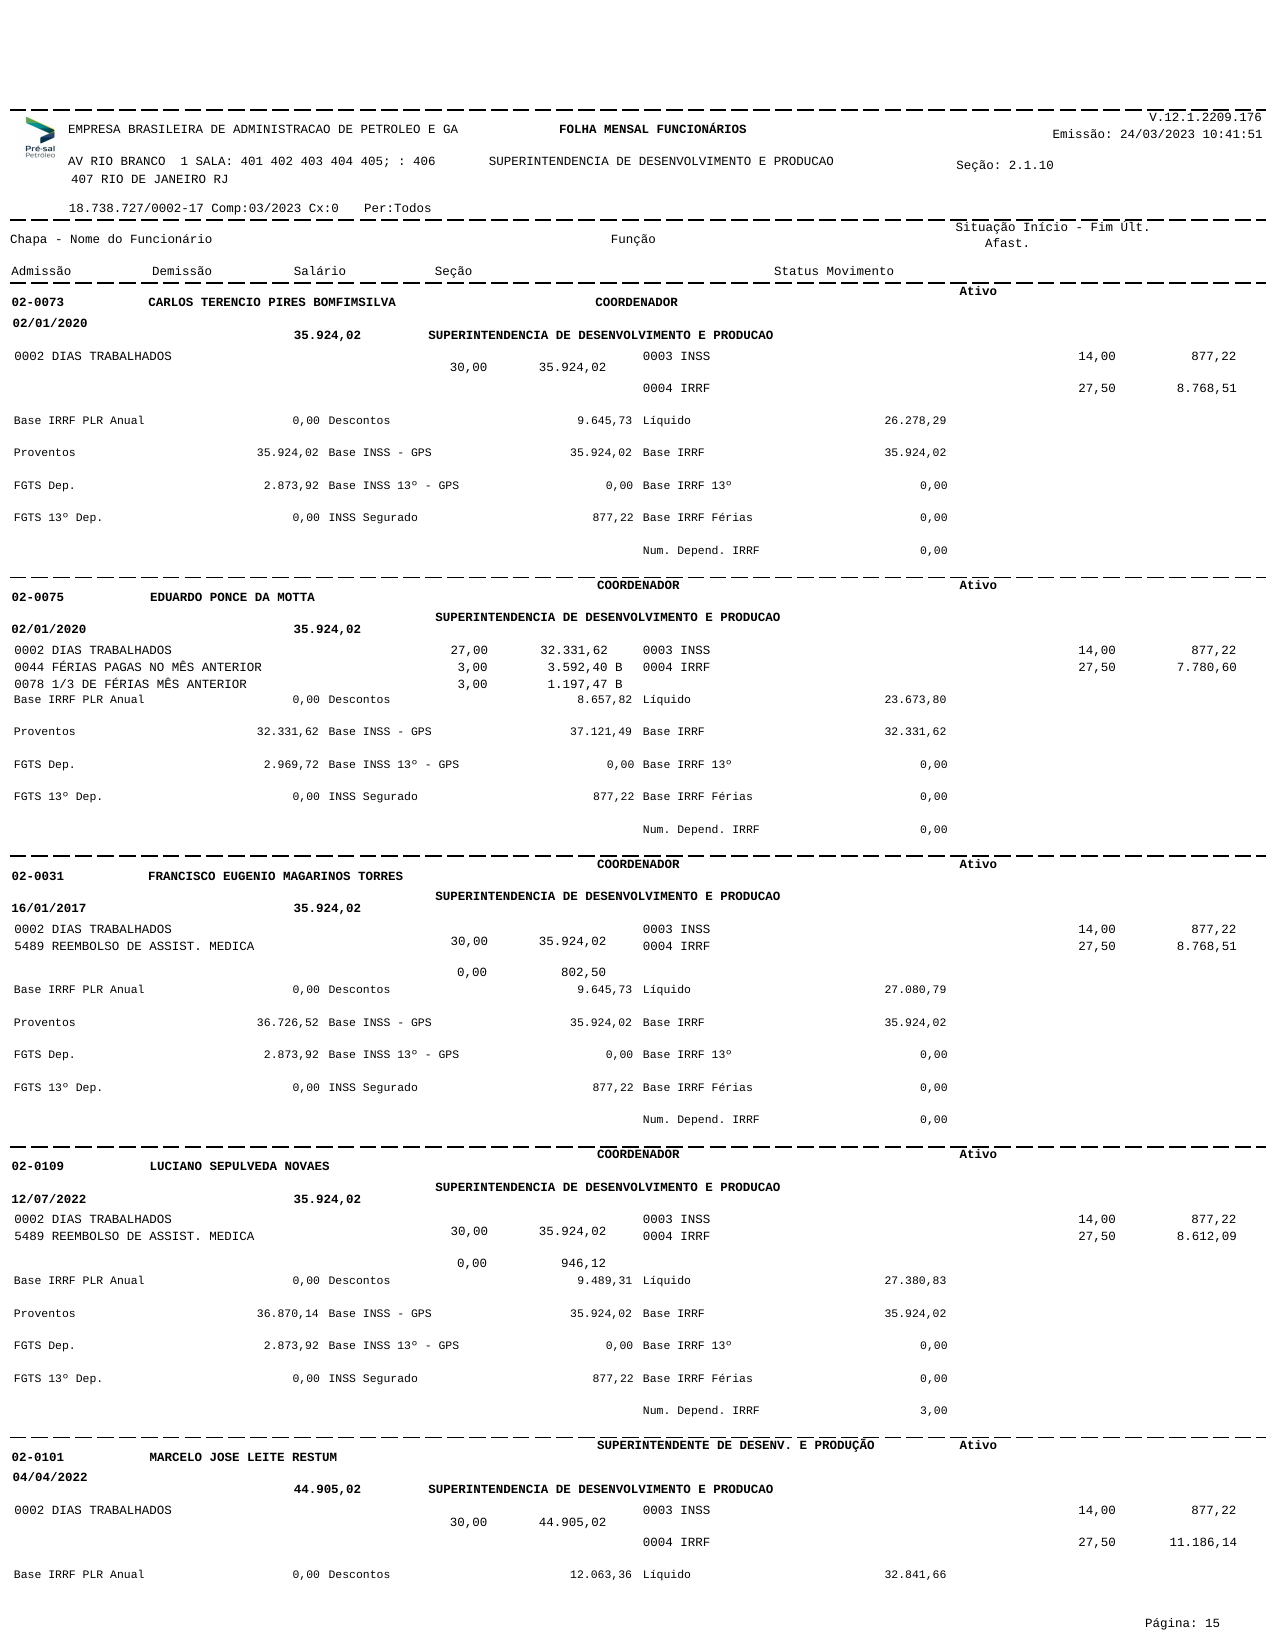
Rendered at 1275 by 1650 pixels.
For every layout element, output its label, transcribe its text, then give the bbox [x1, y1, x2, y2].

table_cell 0002 DIAS TRABALHADOS 5489 REEMBOLSO DE ASSIST. MEDICA [10, 922, 450, 983]
table_cell Chapa - Nome do Funcionário Função Admissão Demissão Salário Seção Status Movimento [10, 219, 957, 282]
table_cell [884, 610, 957, 643]
table_cell [958, 479, 1078, 511]
table_cell [257, 823, 328, 855]
table_cell [1078, 1404, 1169, 1437]
table_cell Líquido [643, 984, 884, 1016]
table_cell [958, 414, 1078, 446]
table_cell 0,00 [884, 823, 957, 855]
table_cell 30,00 44.905,02 [328, 1503, 643, 1536]
table_cell 30,00 35.924,02 0,00 802,50 [450, 922, 643, 983]
table_cell [1078, 1437, 1169, 1471]
table_cell [328, 544, 570, 576]
table_cell [958, 1372, 1078, 1404]
table_cell [10, 1404, 257, 1437]
table_cell [1169, 1049, 1266, 1081]
table_cell 877,22 [570, 1372, 643, 1404]
table_cell [1078, 1114, 1169, 1146]
table_cell 0,00 [257, 511, 328, 544]
table_cell [958, 1568, 1078, 1601]
table_cell [1078, 576, 1169, 610]
table_cell [570, 1536, 643, 1568]
table_cell Base IRRF 13º [643, 479, 884, 511]
table_cell [884, 1213, 957, 1274]
table_cell [257, 1536, 328, 1568]
table_cell Líquido [643, 1274, 884, 1307]
table_cell 0003 INSS [643, 349, 884, 381]
table_cell 9.645,73 [570, 984, 643, 1016]
table_cell 14,00 27,50 [1078, 922, 1169, 983]
table_cell Num. Depend. IRRF [643, 1114, 884, 1146]
table_cell Base INSS - GPS [328, 446, 570, 479]
table_cell [1169, 790, 1266, 823]
table_cell [1169, 823, 1266, 855]
table_cell 877,22 [1169, 1503, 1266, 1536]
table_cell Ativo [958, 1146, 1078, 1180]
table_cell Proventos [10, 446, 257, 479]
table_cell Base IRRF PLR Anual [10, 984, 257, 1016]
table_cell 35.924,02 [884, 446, 957, 479]
table_cell [257, 1114, 328, 1146]
table_cell [958, 890, 1078, 922]
table_cell 0,00 [884, 1081, 957, 1113]
table_cell [884, 1437, 957, 1471]
table_cell [1078, 282, 1169, 316]
table_cell [1169, 511, 1266, 544]
table_cell Base INSS 13º - GPS [328, 479, 570, 511]
table_cell Base IRRF PLR Anual [10, 414, 257, 446]
table_cell [257, 1404, 328, 1437]
table_cell 02-0073 CARLOS TERENCIO PIRES BOMFIMSILVA COORDENADOR [10, 282, 884, 316]
table_cell 35.924,02 SUPERINTENDENCIA DE DESENVOLVIMENTO E PRODUCAO [294, 316, 884, 349]
table_cell FGTS Dep. [10, 1339, 257, 1372]
table_cell Descontos [328, 693, 450, 725]
table_cell 9.645,73 [570, 414, 643, 446]
table_cell [1169, 1016, 1266, 1048]
table_cell [1169, 316, 1266, 349]
table_cell [958, 1114, 1078, 1146]
table_cell Líquido [643, 414, 884, 446]
table_cell [328, 381, 570, 414]
table_cell 877,22 [570, 511, 643, 544]
table_cell 32.331,62 [884, 725, 957, 758]
table_cell Base IRRF 13º [643, 758, 884, 790]
table_cell INSS Segurado [328, 1081, 570, 1113]
table_cell FGTS Dep. [10, 758, 257, 790]
table_cell [1078, 1339, 1169, 1372]
table_cell [884, 576, 957, 610]
table_cell [958, 610, 1078, 643]
table_cell 0,00 [884, 1049, 957, 1081]
table_cell 3,00 [884, 1404, 957, 1437]
table_cell [884, 1146, 957, 1180]
table_cell 14,00 [1078, 1503, 1169, 1536]
table_cell 877,22 [570, 1081, 643, 1113]
table_cell [257, 544, 328, 576]
table_cell [1169, 725, 1266, 758]
table_cell [10, 1114, 257, 1146]
table_cell 27,50 [1078, 1536, 1169, 1568]
table_cell [1169, 1568, 1266, 1601]
table_cell [958, 725, 1078, 758]
table_cell [1169, 414, 1266, 446]
table_cell FGTS 13º Dep. [10, 790, 257, 823]
table_cell 0,00 [257, 693, 328, 725]
table_cell [958, 1307, 1078, 1339]
table_cell 0,00 [884, 544, 957, 576]
table_cell 877,22 [540, 790, 643, 823]
table_cell [958, 758, 1078, 790]
table_cell [884, 349, 957, 381]
table_cell [1169, 1372, 1266, 1404]
table_cell Descontos [328, 1274, 570, 1307]
table_cell [958, 1213, 1078, 1274]
table_cell 32.331,62 3.592,40 B 1.197,47 B [540, 643, 643, 693]
table_cell 14,00 27,50 [1078, 643, 1169, 693]
table_cell Num. Depend. IRRF [643, 544, 884, 576]
table_cell [884, 643, 957, 693]
table_cell [10, 381, 257, 414]
table_cell [570, 1404, 643, 1437]
table_cell 02-0075 EDUARDO PONCE DA MOTTA [10, 576, 597, 610]
table_cell 26.278,29 [884, 414, 957, 446]
table_cell [1169, 610, 1266, 643]
table_cell [958, 790, 1078, 823]
table_cell 14,00 [1078, 349, 1169, 381]
table_cell 877,22 8.612,09 [1169, 1213, 1266, 1274]
table_cell Situação Início - Fim Últ. Afast. [958, 219, 1169, 282]
table_cell [1169, 984, 1266, 1016]
table_cell FGTS 13º Dep. [10, 1372, 257, 1404]
table_cell [328, 643, 450, 693]
table_cell 8.768,51 [1169, 381, 1266, 414]
table_cell 35.924,02 [570, 1016, 643, 1048]
table_cell [1078, 1146, 1169, 1180]
table_cell [958, 1081, 1078, 1113]
table_cell 30,00 35.924,02 0,00 946,12 [450, 1213, 643, 1274]
table_cell 877,22 7.780,60 [1169, 643, 1266, 693]
table_cell 37.121,49 [540, 725, 643, 758]
table_cell 0,00 [884, 479, 957, 511]
table_cell 0,00 [884, 1114, 957, 1146]
table_cell [1078, 1081, 1169, 1113]
table_cell [958, 381, 1078, 414]
table_cell [884, 1536, 957, 1568]
table_cell [1078, 479, 1169, 511]
table_cell Base INSS 13º - GPS [328, 1049, 570, 1081]
table_cell 0,00 [884, 511, 957, 544]
table_cell [958, 1274, 1078, 1307]
table_cell 0,00 [257, 984, 328, 1016]
table_cell [1078, 610, 1169, 643]
table_cell [958, 1404, 1078, 1437]
table_cell [1169, 446, 1266, 479]
table_cell Ativo [958, 855, 1078, 889]
table_cell 35.924,02 [884, 1016, 957, 1048]
table_cell Base INSS 13º - GPS [328, 758, 540, 790]
table_cell FGTS Dep. [10, 1049, 257, 1081]
table_cell 8.657,82 [540, 693, 643, 725]
table_cell [540, 823, 643, 855]
table_cell [328, 1114, 570, 1146]
table_cell 9.489,31 [570, 1274, 643, 1307]
table_cell [884, 1503, 957, 1536]
table_cell 30,00 35.924,02 [328, 349, 643, 381]
table_cell 44.905,02 SUPERINTENDENCIA DE DESENVOLVIMENTO E PRODUCAO [294, 1471, 884, 1503]
table_cell 27.080,79 [884, 984, 957, 1016]
table_cell COORDENADOR [597, 576, 884, 610]
table_cell 2.873,92 [257, 1339, 328, 1372]
table_cell [570, 381, 643, 414]
table_cell 0,00 [570, 479, 643, 511]
table_cell Base IRRF PLR Anual [10, 1568, 257, 1601]
table_cell [1078, 1372, 1169, 1404]
table_cell [1169, 1404, 1266, 1437]
table_cell [1169, 1274, 1266, 1307]
table_cell Base IRRF Férias [643, 1081, 884, 1113]
table_cell 36.726,52 [257, 1016, 328, 1048]
table_cell 35.924,02 [884, 1307, 957, 1339]
table_cell [1169, 1307, 1266, 1339]
table_cell 0003 INSS [643, 1503, 884, 1536]
table_cell 0003 INSS 0004 IRRF [643, 922, 884, 983]
table_cell Descontos [328, 984, 570, 1016]
table_cell [958, 984, 1078, 1016]
table_cell Base IRRF PLR Anual [10, 693, 257, 725]
table_cell [1169, 693, 1266, 725]
table_cell 0002 DIAS TRABALHADOS [10, 349, 257, 381]
table_cell Base IRRF Férias [643, 790, 884, 823]
table_cell [257, 381, 328, 414]
table_cell 0003 INSS 0004 IRRF [643, 1213, 884, 1274]
table_cell Base INSS - GPS [328, 1016, 570, 1048]
table_cell [10, 823, 257, 855]
table_cell 16/01/2017 35.924,02 [10, 890, 435, 922]
table_cell [958, 693, 1078, 725]
table_cell [328, 1404, 570, 1437]
table_cell Base IRRF [643, 446, 884, 479]
table_cell [1078, 1307, 1169, 1339]
table_cell Líquido [643, 1568, 884, 1601]
table_cell Base INSS - GPS [328, 725, 540, 758]
table_cell [1169, 1437, 1266, 1471]
table_cell 0003 INSS 0004 IRRF [643, 643, 884, 693]
table_cell 36.870,14 [257, 1307, 328, 1339]
table_cell FGTS 13º Dep. [10, 1081, 257, 1113]
table_cell [328, 1536, 570, 1568]
table_cell 12.063,36 [570, 1568, 643, 1601]
table_cell Base IRRF Férias [643, 1372, 884, 1404]
table_cell SUPERINTENDENCIA DE DESENVOLVIMENTO E PRODUCAO [435, 610, 884, 643]
table_cell [1169, 1146, 1266, 1180]
table_cell [958, 1049, 1078, 1081]
table_cell [1078, 1016, 1169, 1048]
table_cell 0002 DIAS TRABALHADOS [10, 1503, 257, 1536]
table_cell 02-0031 FRANCISCO EUGENIO MAGARINOS TORRES [10, 855, 597, 889]
table_cell [958, 1471, 1078, 1503]
table_cell [1078, 1049, 1169, 1081]
table_cell [884, 316, 957, 349]
table_cell [884, 282, 957, 316]
table_cell Base INSS - GPS [328, 1307, 570, 1339]
table_cell [958, 349, 1078, 381]
table_cell [1169, 219, 1266, 282]
table_cell [1169, 1339, 1266, 1372]
table_cell SUPERINTENDENCIA DE DESENVOLVIMENTO E PRODUCAO [435, 890, 884, 922]
table_cell Base IRRF 13º [643, 1049, 884, 1081]
table_cell Proventos [10, 725, 257, 758]
table_cell 0,00 [257, 1372, 328, 1404]
table_cell 0,00 [257, 790, 328, 823]
table_cell INSS Segurado [328, 790, 540, 823]
table_cell INSS Segurado [328, 511, 570, 544]
table_cell [958, 511, 1078, 544]
table_cell [884, 1180, 957, 1213]
table_cell [1078, 414, 1169, 446]
table_cell 35.924,02 [570, 446, 643, 479]
table_cell [1078, 823, 1169, 855]
table_cell [1078, 1471, 1169, 1503]
table_cell 0,00 [257, 1081, 328, 1113]
table_cell [1078, 693, 1169, 725]
table_cell Num. Depend. IRRF [643, 823, 884, 855]
table_cell 0,00 [570, 1339, 643, 1372]
table_cell COORDENADOR [597, 855, 884, 889]
table_cell [958, 1503, 1078, 1536]
table_cell [570, 1114, 643, 1146]
table_cell 0004 IRRF [643, 1536, 884, 1568]
table_cell [1078, 316, 1169, 349]
table_cell Líquido [643, 693, 884, 725]
table_cell [1078, 725, 1169, 758]
table_cell Descontos [328, 1568, 570, 1601]
table_cell [1169, 890, 1266, 922]
table_cell [1169, 1180, 1266, 1213]
table_cell 0002 DIAS TRABALHADOS 5489 REEMBOLSO DE ASSIST. MEDICA [10, 1213, 450, 1274]
table_cell 2.873,92 [257, 1049, 328, 1081]
table_cell FGTS Dep. [10, 479, 257, 511]
table_cell Base IRRF [643, 725, 884, 758]
table_cell [1078, 544, 1169, 576]
table_cell 32.841,66 [884, 1568, 957, 1601]
table_cell 35.924,02 [257, 446, 328, 479]
table_cell 2.969,72 [257, 758, 328, 790]
table_cell [958, 922, 1078, 983]
table_cell [1169, 479, 1266, 511]
table_cell [958, 1339, 1078, 1372]
table_cell INSS Segurado [328, 1372, 570, 1404]
table_cell 0,00 [884, 790, 957, 823]
table_cell [1078, 790, 1169, 823]
table_cell 27,50 [1078, 381, 1169, 414]
table_cell 02/01/2020 [10, 316, 293, 349]
table_cell 0,00 [884, 758, 957, 790]
table_cell 0,00 [257, 414, 328, 446]
table_cell [1169, 576, 1266, 610]
table_cell [884, 890, 957, 922]
table_cell [1078, 446, 1169, 479]
table_cell 877,22 8.768,51 [1169, 922, 1266, 983]
table_cell [958, 1180, 1078, 1213]
table_cell [958, 446, 1078, 479]
table_cell 0,00 [570, 1049, 643, 1081]
table_cell [958, 316, 1078, 349]
table_cell 12/07/2022 35.924,02 [10, 1180, 435, 1213]
table_cell [1169, 1471, 1266, 1503]
table_cell [1078, 511, 1169, 544]
table_cell 02-0101 MARCELO JOSE LEITE RESTUM [10, 1437, 597, 1471]
table_cell [257, 349, 328, 381]
table_cell Ativo [958, 1437, 1078, 1471]
table_cell 32.331,62 [257, 725, 328, 758]
table_cell 04/04/2022 [10, 1471, 293, 1503]
table_cell SUPERINTENDENTE DE DESENV. E PRODUÇÃO [597, 1437, 884, 1471]
table_cell SUPERINTENDENCIA DE DESENVOLVIMENTO E PRODUCAO [435, 1180, 884, 1213]
table_header EMPRESA BRASILEIRA DE ADMINISTRACAO DE PETROLEO E GA FOLHA MENSAL FUNCIONÁRIOS AV RIO BRANCO 1 SALA: 401 402 403 404 405; : 406 SUPERINTENDENCIA DE DESENVOLVIMENTO E PRODUCAO 407 RIO DE JANEIRO RJ 18.738.727/0002-17 Comp:03/2023 Cx:0 Per:Todos [10, 109, 957, 219]
table_cell [958, 544, 1078, 576]
table_header V.12.1.2209.176 Emissão: 24/03/2023 10:41:51 Seção: 2.1.10 [958, 109, 1266, 219]
table_cell Ativo [958, 282, 1078, 316]
table_cell [1078, 855, 1169, 889]
table_cell Proventos [10, 1307, 257, 1339]
table_cell 02-0109 LUCIANO SEPULVEDA NOVAES [10, 1146, 597, 1180]
table_cell [1169, 758, 1266, 790]
table_cell [328, 823, 540, 855]
table_cell 0004 IRRF [643, 381, 884, 414]
table_cell Num. Depend. IRRF [643, 1404, 884, 1437]
table_cell [450, 693, 540, 725]
table_cell Base IRRF Férias [643, 511, 884, 544]
table_cell [1169, 544, 1266, 576]
table_cell 23.673,80 [884, 693, 957, 725]
table_cell 0,00 [257, 1568, 328, 1601]
table_cell [1078, 1568, 1169, 1601]
table_cell [884, 1471, 957, 1503]
table_cell Base IRRF [643, 1307, 884, 1339]
table_cell 0,00 [540, 758, 643, 790]
table_cell 2.873,92 [257, 479, 328, 511]
table_cell 02/01/2020 35.924,02 [10, 610, 435, 643]
table_cell [1078, 758, 1169, 790]
table_cell 27.380,83 [884, 1274, 957, 1307]
table_cell 11.186,14 [1169, 1536, 1266, 1568]
table_cell 0,00 [257, 1274, 328, 1307]
table_cell 14,00 27,50 [1078, 1213, 1169, 1274]
table_cell [1169, 1081, 1266, 1113]
table_cell [1078, 984, 1169, 1016]
table_cell [1169, 282, 1266, 316]
table_cell [570, 544, 643, 576]
table_cell [1078, 890, 1169, 922]
table_cell FGTS 13º Dep. [10, 511, 257, 544]
table_cell [257, 1503, 328, 1536]
table_cell 27,00 3,00 3,00 [450, 643, 540, 693]
table_cell Base IRRF 13º [643, 1339, 884, 1372]
table_cell [958, 823, 1078, 855]
table_cell Base IRRF [643, 1016, 884, 1048]
table_cell [10, 1536, 257, 1568]
table_cell Proventos [10, 1016, 257, 1048]
table_cell [958, 1016, 1078, 1048]
table_cell [884, 381, 957, 414]
table_cell [884, 855, 957, 889]
table_cell Base INSS 13º - GPS [328, 1339, 570, 1372]
table_cell 877,22 [1169, 349, 1266, 381]
table_cell Ativo [958, 576, 1078, 610]
table_cell Descontos [328, 414, 570, 446]
table_cell 0,00 [884, 1372, 957, 1404]
table_cell [1078, 1274, 1169, 1307]
table_cell 0,00 [884, 1339, 957, 1372]
table_cell 35.924,02 [570, 1307, 643, 1339]
table_cell COORDENADOR [597, 1146, 884, 1180]
table_cell [958, 1536, 1078, 1568]
table_cell [1169, 1114, 1266, 1146]
table_cell [1169, 855, 1266, 889]
table_cell 0002 DIAS TRABALHADOS 0044 FÉRIAS PAGAS NO MÊS ANTERIOR 0078 1/3 DE FÉRIAS MÊS ANTERIOR [10, 643, 328, 693]
table_cell [958, 643, 1078, 693]
table_cell [1078, 1180, 1169, 1213]
table_cell [10, 544, 257, 576]
table_cell Base IRRF PLR Anual [10, 1274, 257, 1307]
table_cell [884, 922, 957, 983]
